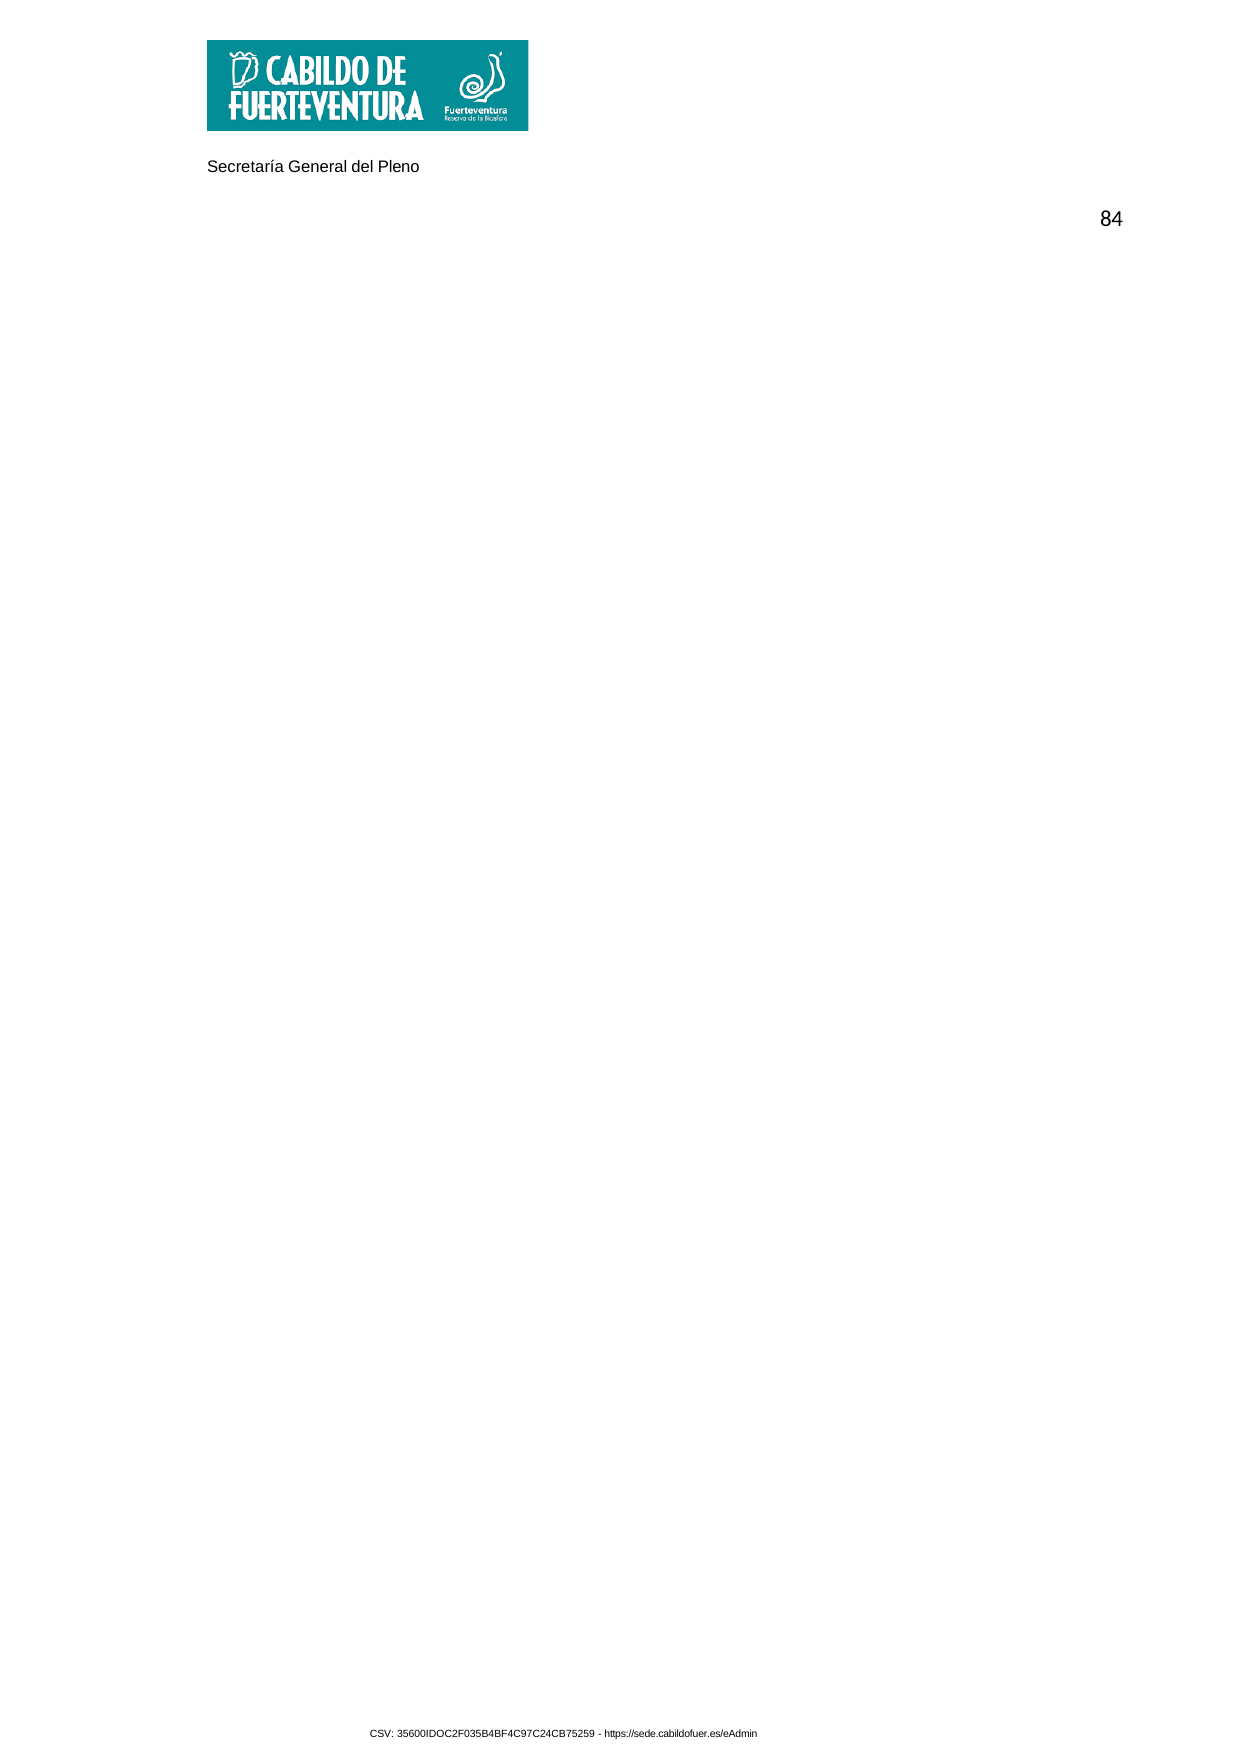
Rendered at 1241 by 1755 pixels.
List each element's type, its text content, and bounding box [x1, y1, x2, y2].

subtitle 84 [121, 204, 1123, 232]
